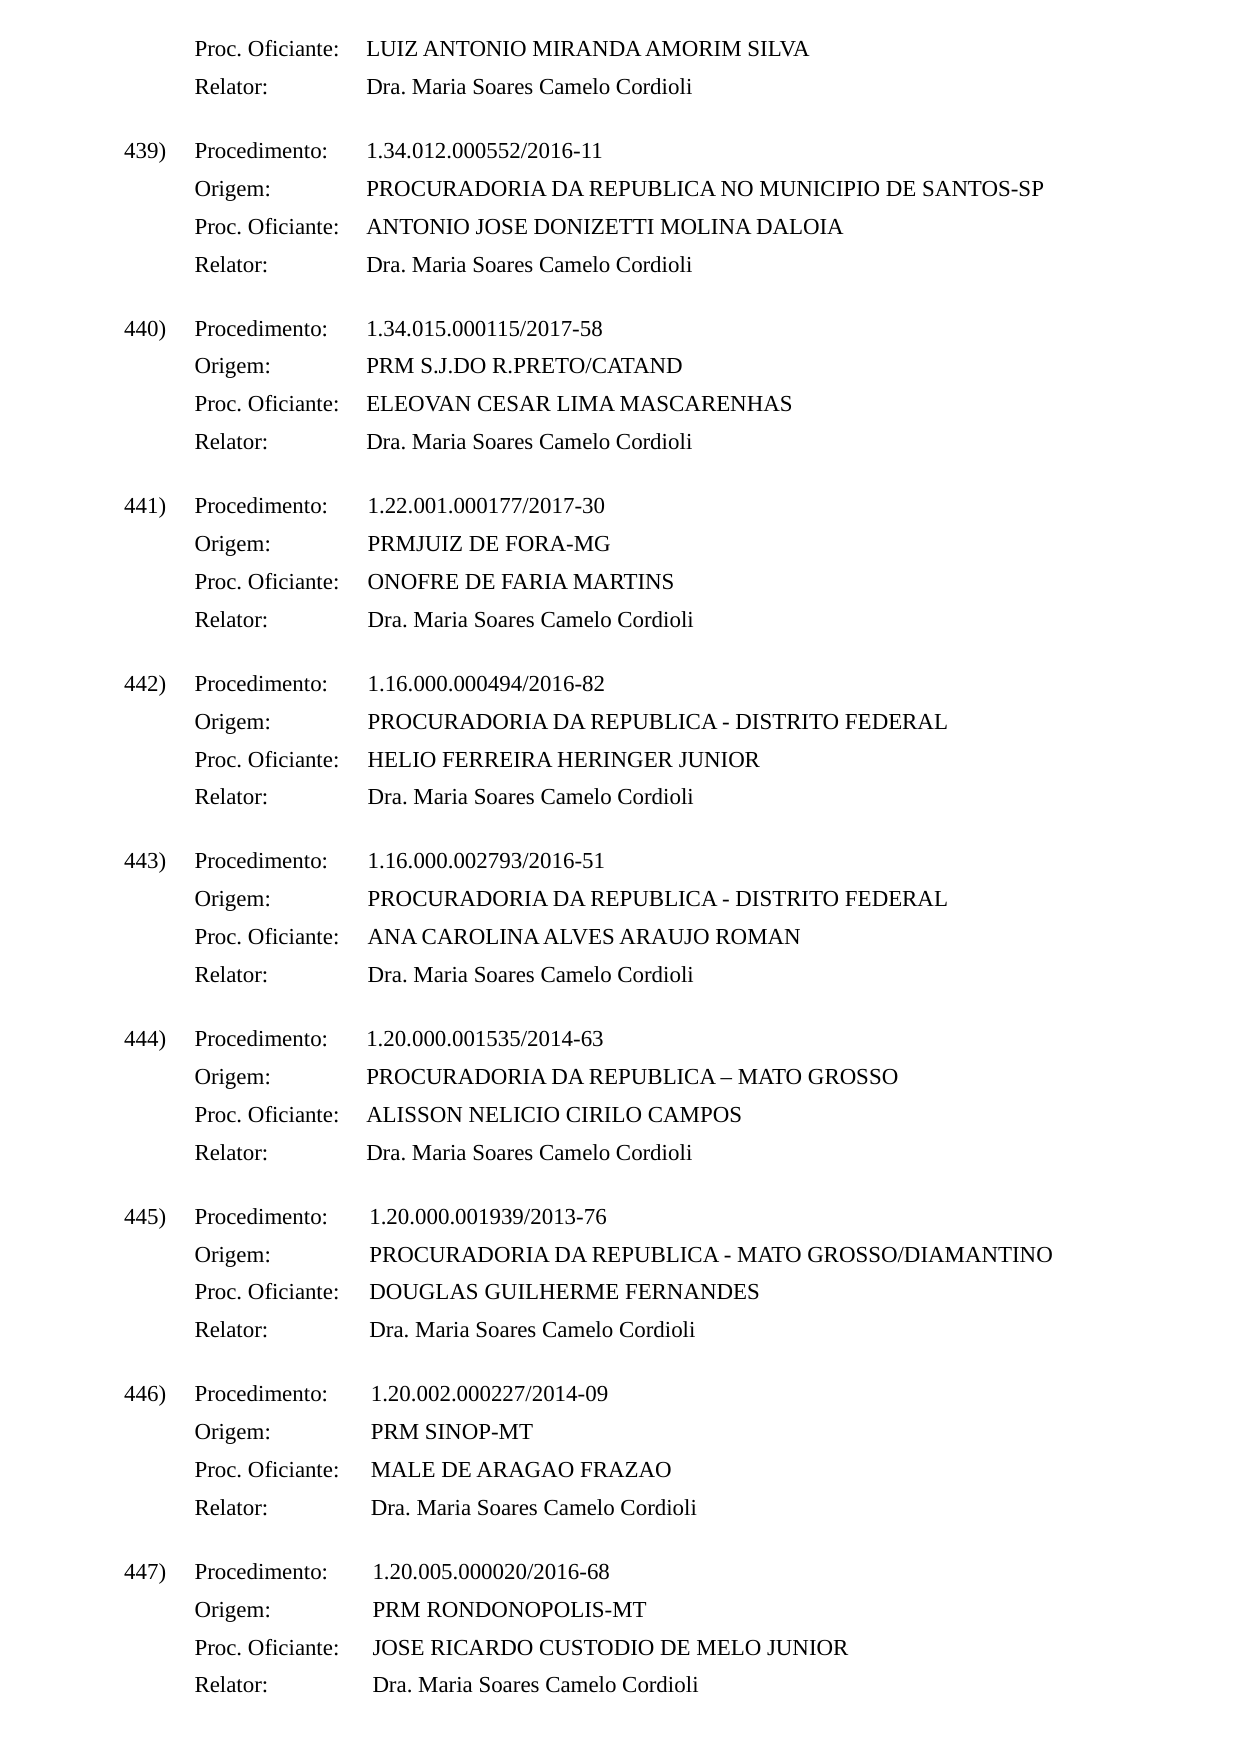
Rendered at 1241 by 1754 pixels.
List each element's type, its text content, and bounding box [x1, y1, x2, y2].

table_cell Origem: [189, 880, 362, 917]
table_header Procedimento: [189, 309, 360, 347]
table_cell [118, 740, 189, 778]
table_header 445) [118, 1197, 189, 1235]
table_cell [118, 1666, 189, 1703]
table_cell Relator: [189, 955, 362, 993]
table_cell PROCURADORIA DA REPUBLICA – MATO GROSSO [360, 1057, 1122, 1095]
table_cell Origem: [189, 1235, 363, 1273]
table_cell Relator: [189, 600, 362, 638]
table_cell [118, 67, 189, 105]
table_header Procedimento: [189, 664, 362, 702]
table_cell Relator: [189, 1133, 360, 1171]
table_header 442) [118, 664, 189, 702]
table_header 1.20.000.001535/2014-63 [360, 1020, 1122, 1057]
table_header 444) [118, 1020, 189, 1057]
table_cell Dra. Maria Soares Camelo Cordioli [360, 423, 1122, 460]
table_header 1.16.000.000494/2016-82 [362, 664, 1122, 702]
table_header Procedimento: [189, 487, 362, 524]
table_cell [118, 955, 189, 993]
table_cell PRM SINOP-MT [365, 1413, 1122, 1450]
table_cell Proc. Oficiante: [189, 740, 362, 778]
table_cell [118, 1413, 189, 1450]
table_cell DOUGLAS GUILHERME FERNANDES [363, 1273, 1122, 1311]
table_cell Proc. Oficiante: [189, 562, 362, 600]
table_header 1.34.015.000115/2017-58 [360, 309, 1122, 347]
table_cell PRM RONDONOPOLIS-MT [366, 1590, 1122, 1628]
table_header Procedimento: [189, 1375, 365, 1412]
table_header 1.22.001.000177/2017-30 [362, 487, 1122, 524]
table_cell Relator: [189, 67, 360, 105]
table_cell Dra. Maria Soares Camelo Cordioli [362, 955, 1122, 993]
table_cell [118, 1488, 189, 1526]
table_cell Proc. Oficiante: [189, 1273, 363, 1311]
table_cell [118, 778, 189, 816]
table_cell Origem: [189, 702, 362, 740]
table_cell [118, 423, 189, 460]
table_header 1.20.002.000227/2014-09 [365, 1375, 1122, 1412]
table_cell Origem: [189, 347, 360, 385]
table_cell Origem: [189, 1057, 360, 1095]
table_header 1.20.000.001939/2013-76 [363, 1197, 1122, 1235]
table_cell [118, 347, 189, 385]
table_cell HELIO FERREIRA HERINGER JUNIOR [362, 740, 1122, 778]
table_cell PROCURADORIA DA REPUBLICA - DISTRITO FEDERAL [362, 702, 1122, 740]
table_cell Origem: [189, 1413, 365, 1450]
table_header 1.20.005.000020/2016-68 [366, 1552, 1122, 1590]
table_cell Relator: [189, 245, 360, 283]
table_cell ALISSON NELICIO CIRILO CAMPOS [360, 1095, 1122, 1133]
table_header Procedimento: [189, 842, 362, 880]
table_cell [118, 1095, 189, 1133]
table_header 443) [118, 842, 189, 880]
table_cell Origem: [189, 525, 362, 562]
table_cell [118, 1628, 189, 1666]
table_cell Dra. Maria Soares Camelo Cordioli [363, 1311, 1122, 1348]
table_header 440) [118, 309, 189, 347]
table_cell Relator: [189, 423, 360, 460]
table_cell [118, 385, 189, 422]
table_header 1.16.000.002793/2016-51 [362, 842, 1122, 880]
table_cell [118, 245, 189, 283]
table_cell [118, 1235, 189, 1273]
table_cell PROCURADORIA DA REPUBLICA NO MUNICIPIO DE SANTOS-SP [360, 169, 1122, 207]
table_header Procedimento: [189, 1552, 366, 1590]
table_cell PROCURADORIA DA REPUBLICA - DISTRITO FEDERAL [362, 880, 1122, 917]
table_cell PROCURADORIA DA REPUBLICA - MATO GROSSO/DIAMANTINO [363, 1235, 1122, 1273]
table_cell [118, 1273, 189, 1311]
table_cell [118, 880, 189, 917]
table_cell Relator: [189, 1488, 365, 1526]
table_cell Dra. Maria Soares Camelo Cordioli [365, 1488, 1122, 1526]
table_cell Relator: [189, 1666, 366, 1703]
table_cell Proc. Oficiante: [189, 1095, 360, 1133]
table_header 439) [118, 131, 189, 169]
table_header 1.34.012.000552/2016-11 [360, 131, 1122, 169]
table_header 447) [118, 1552, 189, 1590]
table_cell [118, 702, 189, 740]
table_cell Relator: [189, 1311, 363, 1348]
table_cell Proc. Oficiante: [189, 1628, 366, 1666]
table_cell [118, 600, 189, 638]
table_cell Dra. Maria Soares Camelo Cordioli [360, 1133, 1122, 1171]
table_header 446) [118, 1375, 189, 1412]
table_cell Dra. Maria Soares Camelo Cordioli [360, 67, 1122, 105]
table_cell Proc. Oficiante: [189, 918, 362, 955]
table_cell [118, 207, 189, 245]
table_cell [118, 1590, 189, 1628]
table_cell [118, 30, 189, 67]
table_header Procedimento: [189, 1197, 363, 1235]
table_cell Origem: [189, 1590, 366, 1628]
table_cell JOSE RICARDO CUSTODIO DE MELO JUNIOR [366, 1628, 1122, 1666]
table_cell ANTONIO JOSE DONIZETTI MOLINA DALOIA [360, 207, 1122, 245]
table_cell Proc. Oficiante: [189, 385, 360, 422]
table_cell [118, 918, 189, 955]
table_cell [118, 169, 189, 207]
table_cell Proc. Oficiante: [189, 1450, 365, 1488]
table_cell Proc. Oficiante: [189, 207, 360, 245]
table_cell LUIZ ANTONIO MIRANDA AMORIM SILVA [360, 30, 1122, 67]
table_cell Proc. Oficiante: [189, 30, 360, 67]
table_cell Dra. Maria Soares Camelo Cordioli [360, 245, 1122, 283]
table_cell ELEOVAN CESAR LIMA MASCARENHAS [360, 385, 1122, 422]
table_cell Relator: [189, 778, 362, 816]
table_header Procedimento: [189, 131, 360, 169]
table_cell PRMJUIZ DE FORA-MG [362, 525, 1122, 562]
table_cell Dra. Maria Soares Camelo Cordioli [362, 600, 1122, 638]
table_cell [118, 1057, 189, 1095]
table_cell MALE DE ARAGAO FRAZAO [365, 1450, 1122, 1488]
table_cell [118, 1450, 189, 1488]
table_cell ONOFRE DE FARIA MARTINS [362, 562, 1122, 600]
table_cell [118, 1133, 189, 1171]
table_cell PRM S.J.DO R.PRETO/CATAND [360, 347, 1122, 385]
table_cell [118, 562, 189, 600]
table_header Procedimento: [189, 1020, 360, 1057]
table_cell Origem: [189, 169, 360, 207]
table_cell Dra. Maria Soares Camelo Cordioli [362, 778, 1122, 816]
table_cell [118, 1311, 189, 1348]
table_cell [118, 525, 189, 562]
table_cell Dra. Maria Soares Camelo Cordioli [366, 1666, 1122, 1703]
table_cell ANA CAROLINA ALVES ARAUJO ROMAN [362, 918, 1122, 955]
table_header 441) [118, 487, 189, 524]
